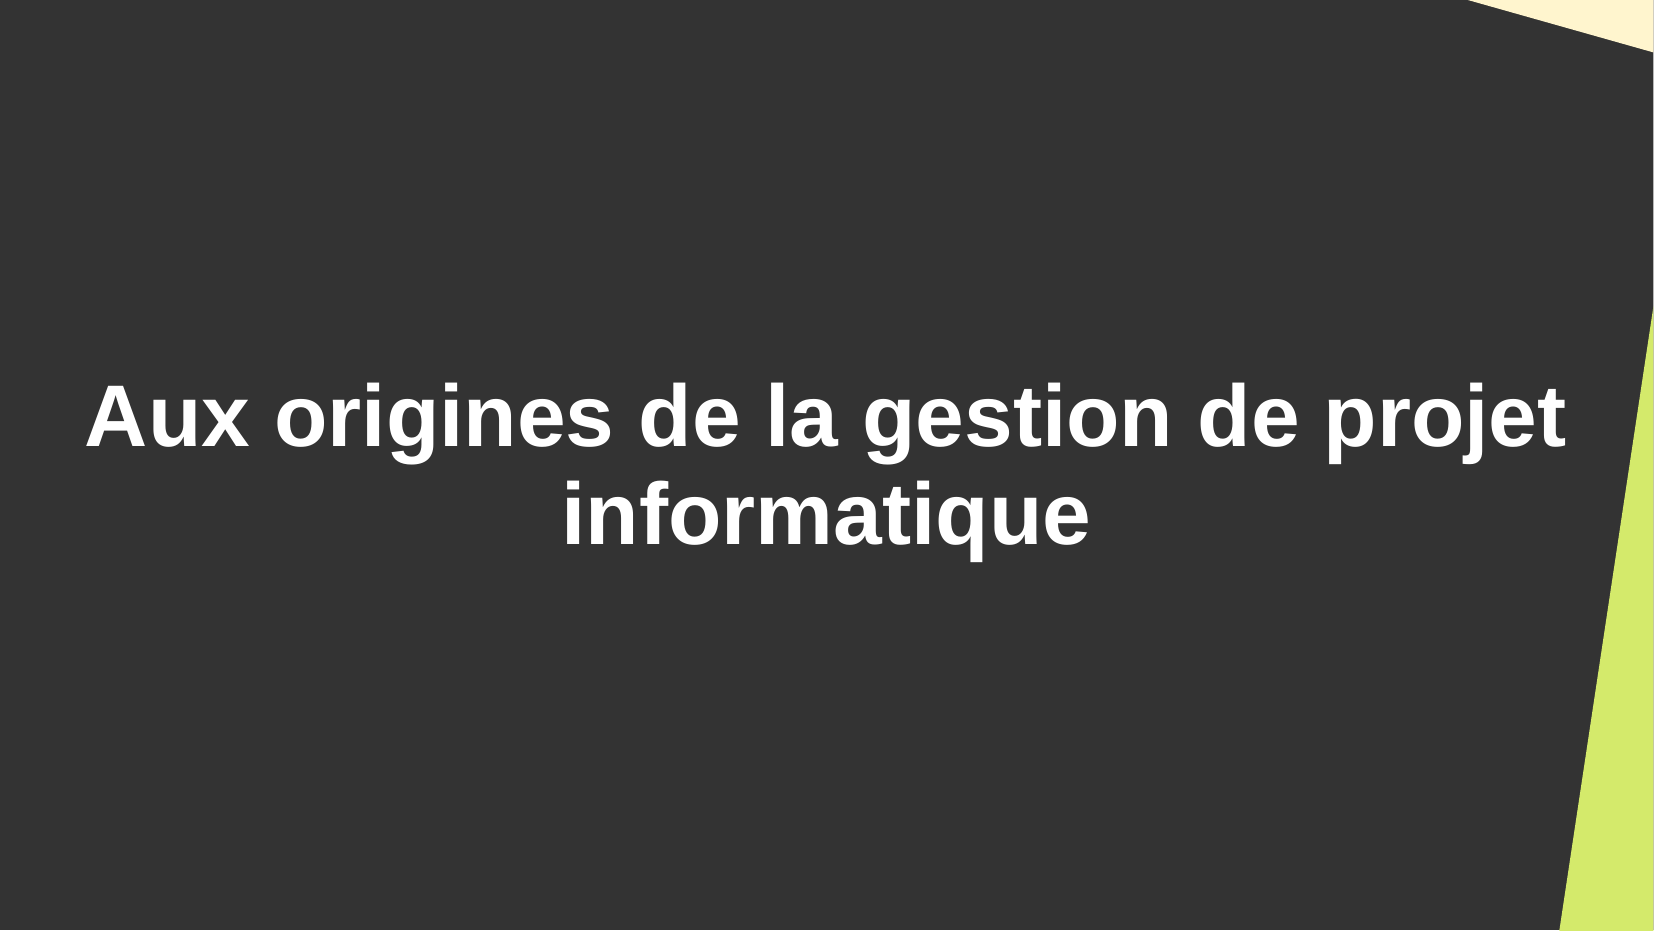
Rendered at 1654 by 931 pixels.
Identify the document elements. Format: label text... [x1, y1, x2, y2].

text_box [1467, 0, 1654, 53]
text_box [1559, 302, 1654, 931]
title Aux origines de la gestion de projet informatique [31, 367, 1622, 563]
